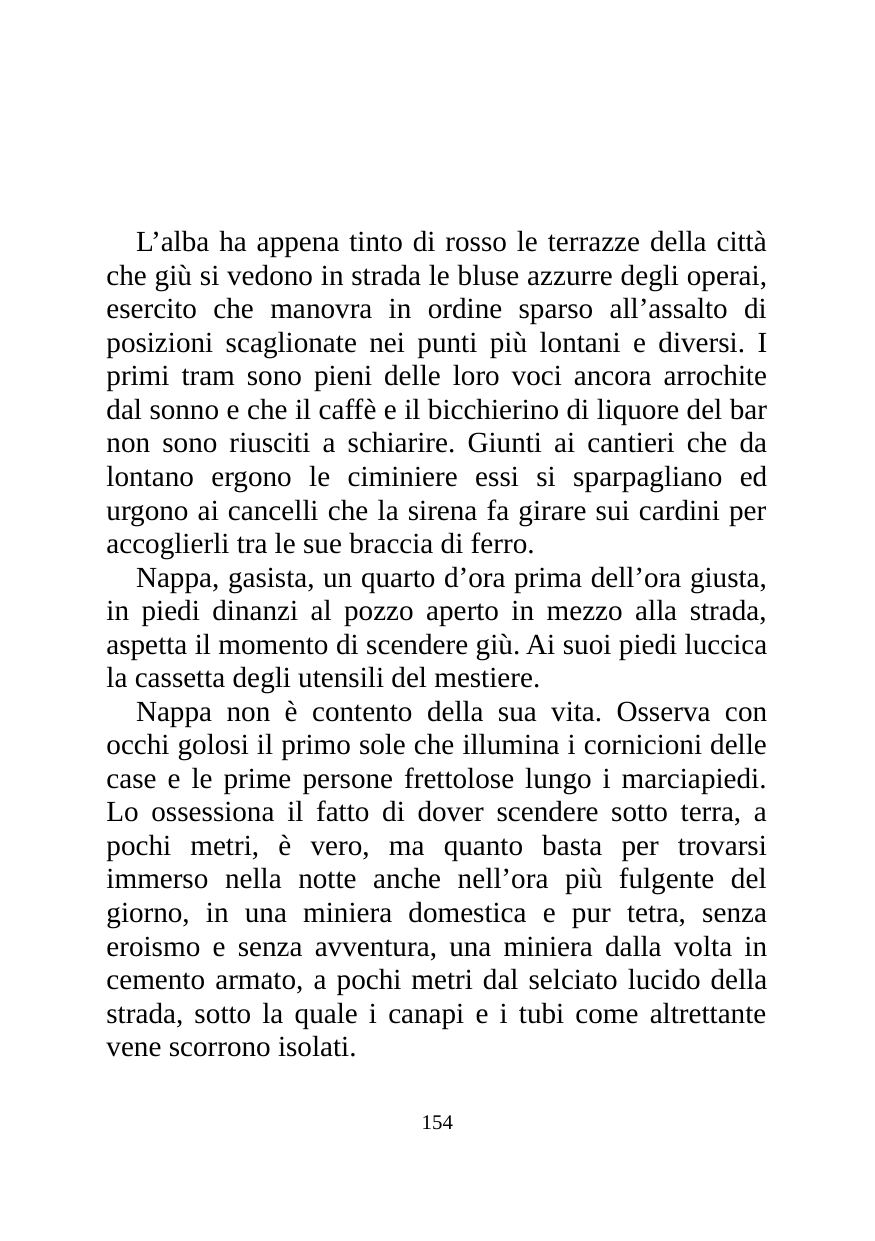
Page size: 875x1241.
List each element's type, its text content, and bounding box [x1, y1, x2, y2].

text Nappa, gasista, un quarto d’ora prima dell’ora giusta, in piedi dinanzi al pozzo aperto in mezzo alla strada, aspetta il momento di scendere giù. Ai suoi piedi luccica la cassetta degli utensili del mestiere. [106, 560, 768, 694]
text Nappa non è contento della sua vita. Osserva con occhi golosi il primo sole che illumina i cornicioni delle case e le prime persone frettolose lungo i marciapiedi. Lo ossessiona il fatto di dover scendere sotto terra, a pochi metri, è vero, ma quanto basta per trovarsi immerso nella notte anche nell’ora più fulgente del giorno, in una miniera domestica e pur tetra, senza eroismo e senza avventura, una miniera dalla volta in cemento armato, a pochi metri dal selciato lucido della strada, sotto la quale i canapi e i tubi come altrettante vene scorrono isolati. [106, 694, 768, 1063]
text L’alba ha appena tinto di rosso le terrazze della città che giù si vedono in strada le bluse azzurre degli operai, esercito che manovra in ordine sparso all’assalto di posizioni scaglionate nei punti più lontani e diversi. I primi tram sono pieni delle loro voci ancora arrochite dal sonno e che il caffè e il bicchierino di liquore del bar non sono riusciti a schiarire. Giunti ai cantieri che da lontano ergono le ciminiere essi si sparpagliano ed urgono ai cancelli che la sirena fa girare sui cardini per accoglierli tra le sue braccia di ferro. [106, 224, 768, 560]
